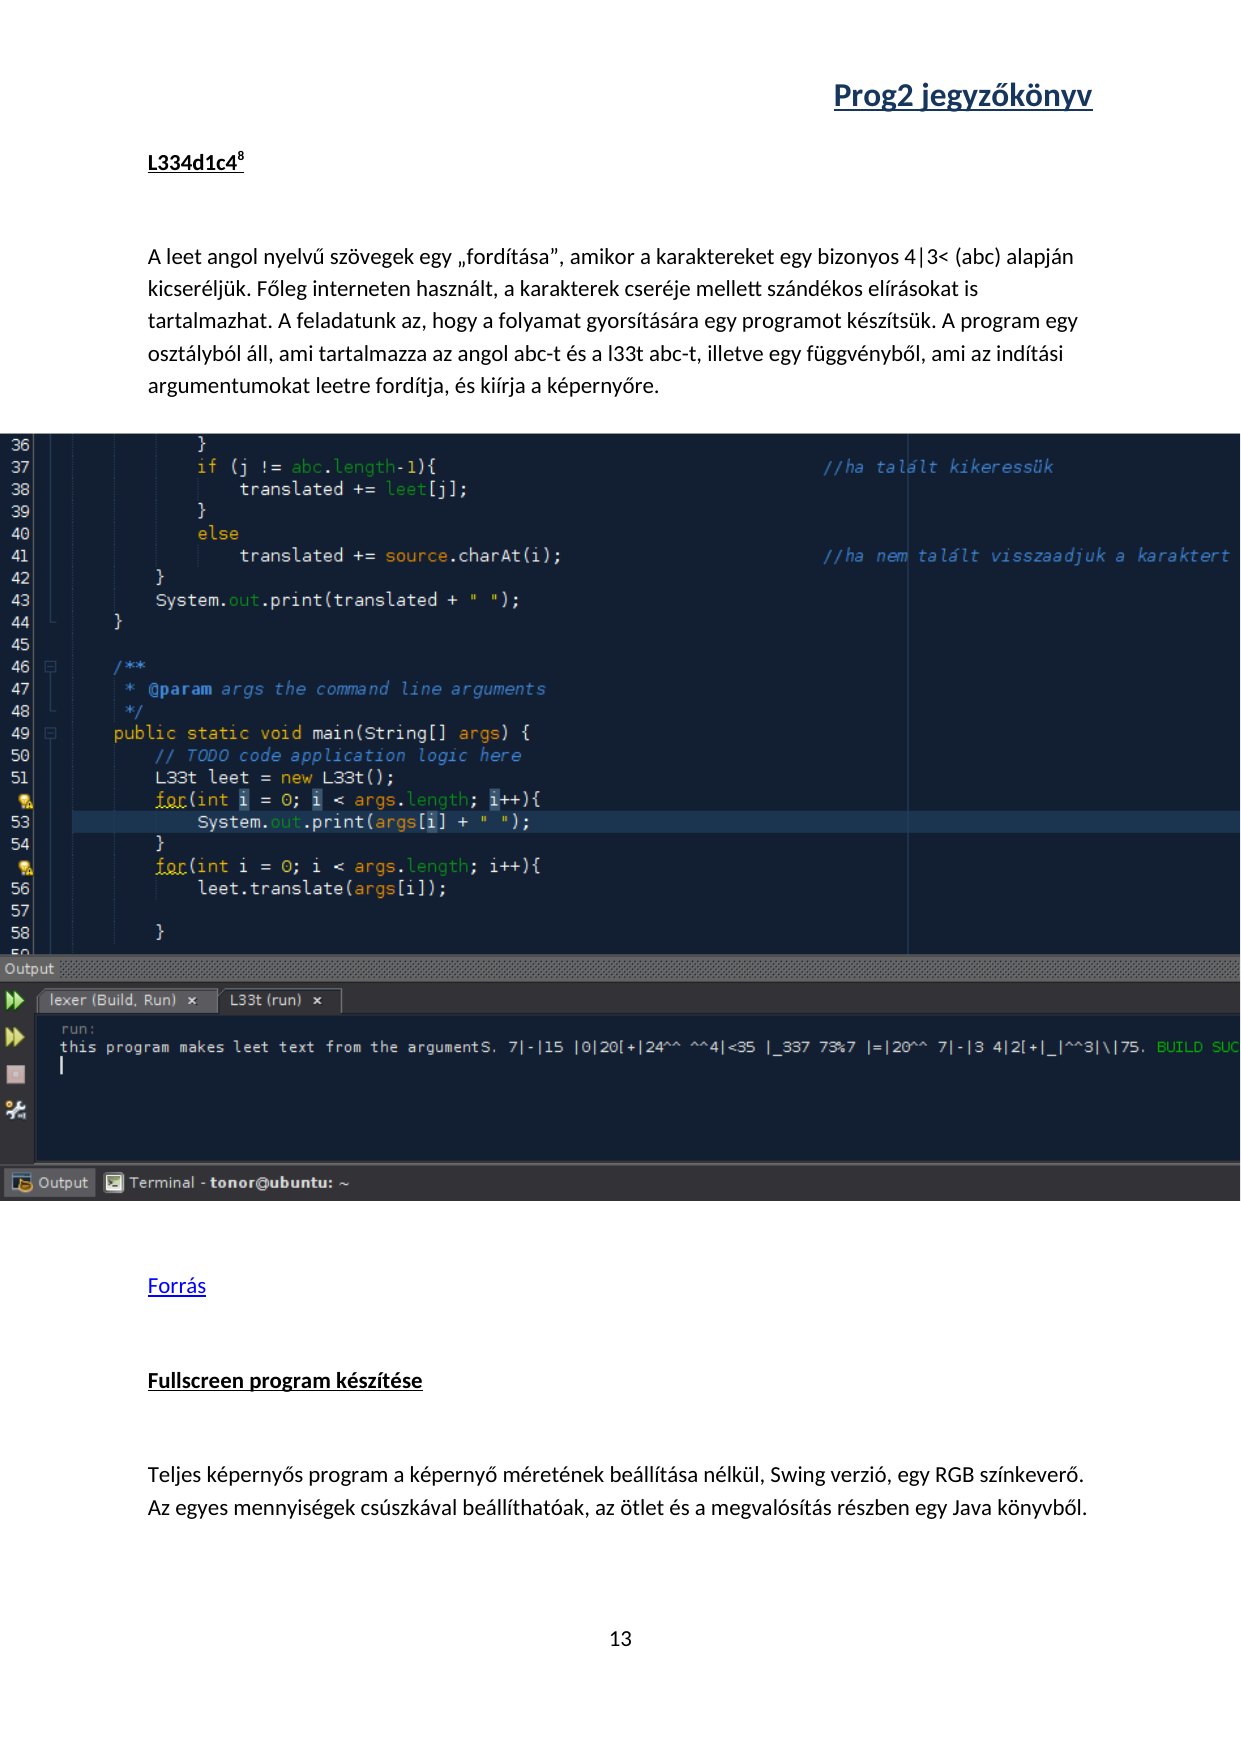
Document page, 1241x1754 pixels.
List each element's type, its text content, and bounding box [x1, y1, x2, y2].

picture [0, 433, 1241, 1201]
text L334d1c48 [148, 148, 1093, 176]
text A leet angol nyelvű szövegek egy „fordítása”, amikor a karaktereket egy bizonyos 4|3< (abc) alapján kicseréljük. Főleg interneten használt, a karakterek cseréje mellett szándékos elírásokat is tartalmazhat. A feladatunk az, hogy a folyamat gyorsítására egy programot készítsük. A program egy osztályból áll, ami tartalmazza az angol abc-t és a l33t abc-t, illetve egy függvényből, ami az indítási argumentumokat leetre fordítja, és kiírja a képernyőre. [148, 242, 1093, 399]
text Teljes képernyős program a képernyő méretének beállítása nélkül, Swing verzió, egy RGB színkeverő. Az egyes mennyiségek csúszkával beállíthatóak, az ötlet és a megvalósítás részben egy Java könyvből. [148, 1460, 1093, 1521]
text Fullscreen program készítése [148, 1366, 1093, 1394]
text Forrás [148, 1201, 1093, 1299]
